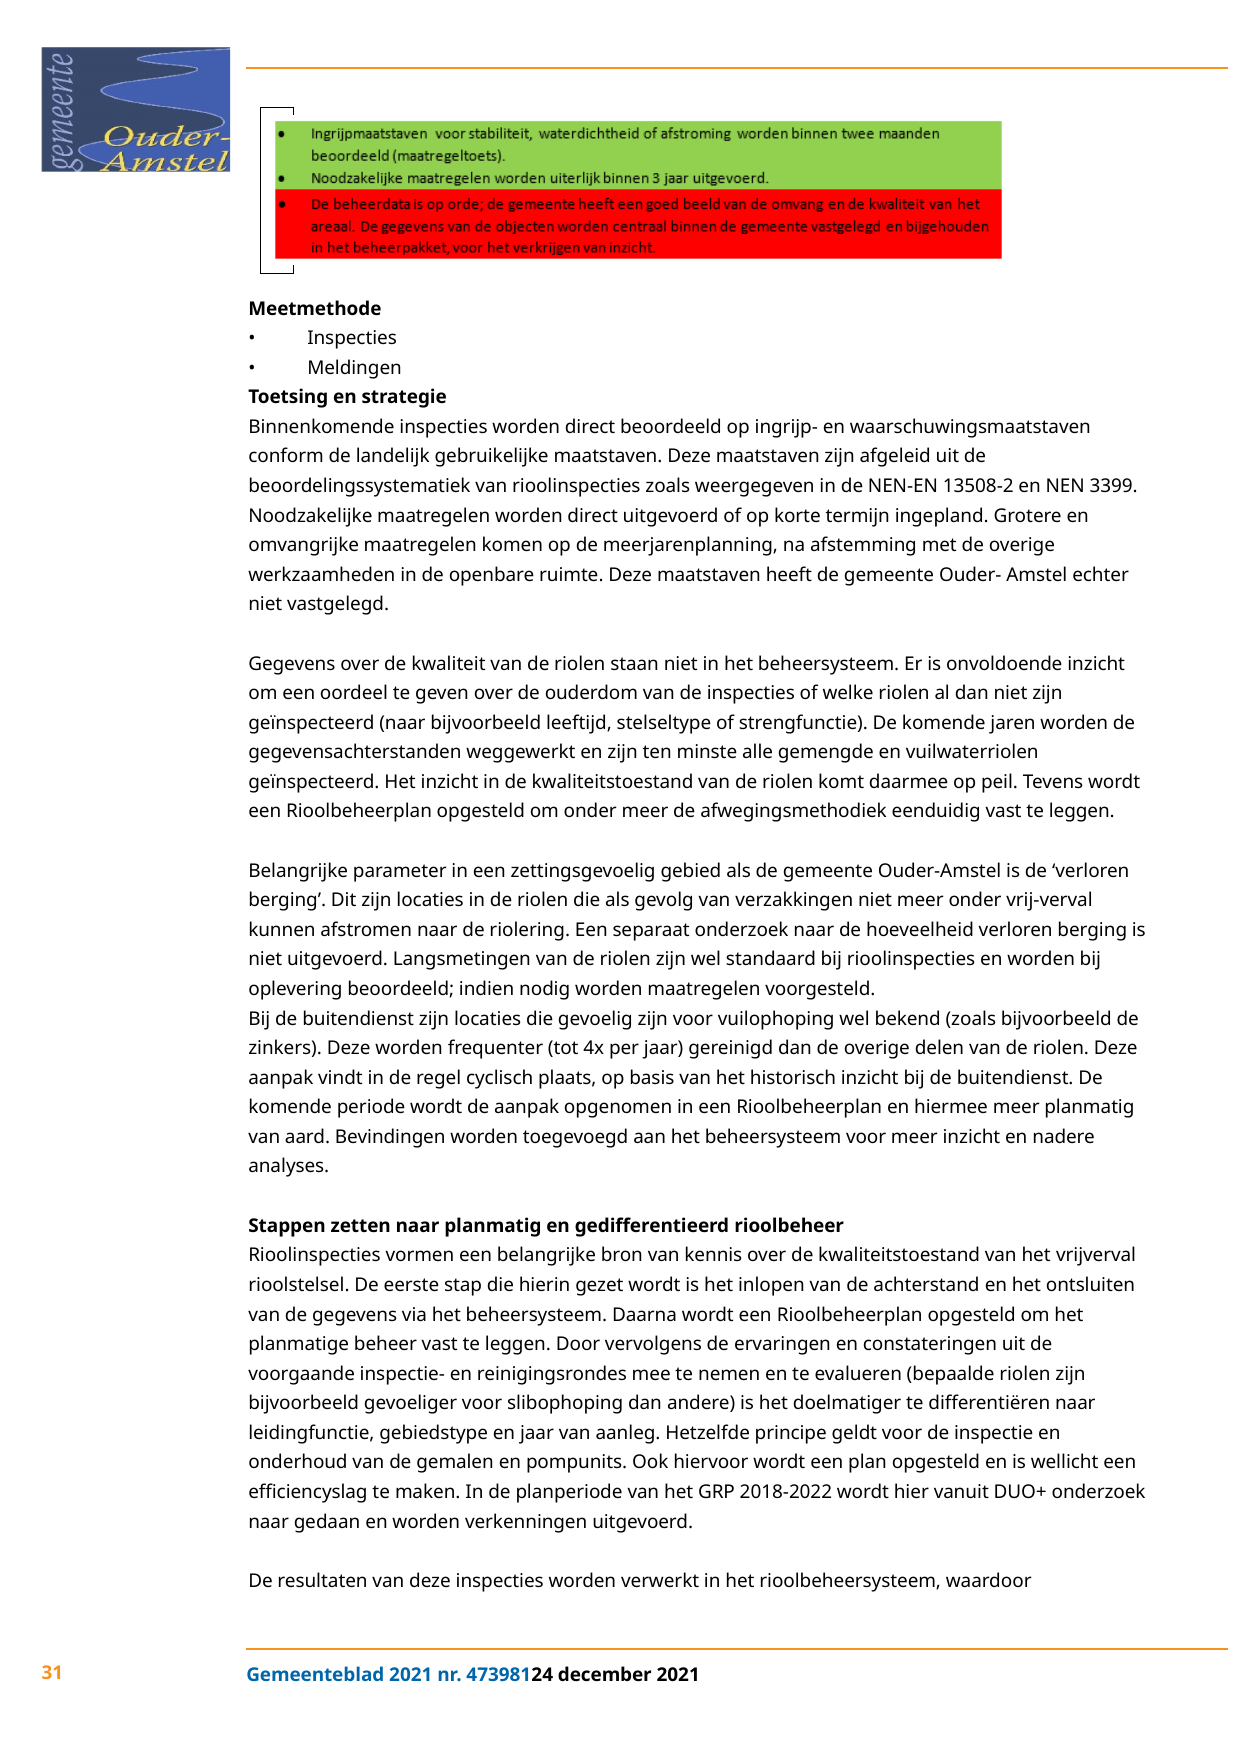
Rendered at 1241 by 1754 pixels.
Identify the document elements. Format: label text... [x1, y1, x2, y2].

text Meetmethode [248, 295, 1152, 321]
table_header Stappen zetten naar planmatig en gedifferentieerd rioolbeheer Rioolinspecties vormen een belangrijke bron van kennis over de kwaliteitstoestand van het vrijverval rioolstelsel. De eerste stap die hierin gezet wordt is het inlopen van de achterstand en het ontsluiten van de gegevens via het beheersysteem. Daarna wordt een Rioolbeheerplan opgesteld om het planmatige beheer vast te leggen. Door vervolgens de ervaringen en constateringen uit de voorgaande inspectie- en reinigingsrondes mee te nemen en te evalueren (bepaalde riolen zijn bijvoorbeeld gevoeliger voor slibophoping dan andere) is het doelmatiger te differentiëren naar leidingfunctie, gebiedstype en jaar van aanleg. Hetzelfde principe geldt voor de inspectie en onderhoud van de gemalen en pompunits. Ook hiervoor wordt een plan opgesteld en is wellicht een efficiencyslag te maken. In de planperiode van het GRP 2018-2022 wordt hier vanuit DUO+ onderzoek naar gedaan en worden verkenningen uitgevoerd. De resultaten van deze inspecties worden verwerkt in het rioolbeheersysteem, waardoor [248, 1212, 1152, 1593]
text Belangrijke parameter in een zettingsgevoelig gebied als de gemeente Ouder-Amstel is de ‘verloren berging’. Dit zijn locaties in de riolen die als gevolg van verzakkingen niet meer onder vrij-verval kunnen afstromen naar de riolering. Een separaat onderzoek naar de hoeveelheid verloren berging is niet uitgevoerd. Langsmetingen van de riolen zijn wel standaard bij rioolinspecties en worden bij oplevering beoordeeld; indien nodig worden maatregelen voorgesteld. [248, 857, 1152, 1001]
text Gegevens over de kwaliteit van de riolen staan niet in het beheersysteem. Er is onvoldoende inzicht om een oordeel te geven over de ouderdom van de inspecties of welke riolen al dan niet zijn geïnspecteerd (naar bijvoorbeeld leeftijd, stelseltype of strengfunctie). De komende jaren worden de gegevensachterstanden weggewerkt en zijn ten minste alle gemengde en vuilwaterriolen geïnspecteerd. Het inzicht in de kwaliteitstoestand van de riolen komt daarmee op peil. Tevens wordt een Rioolbeheerplan opgesteld om onder meer de afwegingsmethodiek eenduidig vast te leggen. [248, 650, 1152, 823]
text Toetsing en strategie [248, 383, 1152, 409]
text Binnenkomende inspecties worden direct beoordeeld op ingrijp- en waarschuwingsmaatstaven conform de landelijk gebruikelijke maatstaven. Deze maatstaven zijn afgeleid uit de beoordelingssystematiek van rioolinspecties zoals weergegeven in de NEN-EN 13508-2 en NEN 3399. Noodzakelijke maatregelen worden direct uitgevoerd of op korte termijn ingepland. Grotere en omvangrijke maatregelen komen op de meerjarenplanning, na afstemming met de overige werkzaamheden in de openbare ruimte. Deze maatstaven heeft de gemeente Ouder- Amstel echter niet vastgelegd. [248, 413, 1152, 616]
picture [268, 115, 1008, 265]
list Meldingen [248, 354, 1152, 380]
text Bij de buitendienst zijn locaties die gevoelig zijn voor vuilophoping wel bekend (zoals bijvoorbeeld de zinkers). Deze worden frequenter (tot 4x per jaar) gereinigd dan de overige delen van de riolen. Deze aanpak vindt in de regel cyclisch plaats, op basis van het historisch inzicht bij de buitendienst. De komende periode wordt de aanpak opgenomen in een Rioolbeheerplan en hiermee meer planmatig van aard. Bevindingen worden toegevoegd aan het beheersysteem voor meer inzicht en nadere analyses. [248, 1005, 1152, 1178]
picture [41, 47, 231, 172]
list Inspecties [248, 324, 1152, 350]
